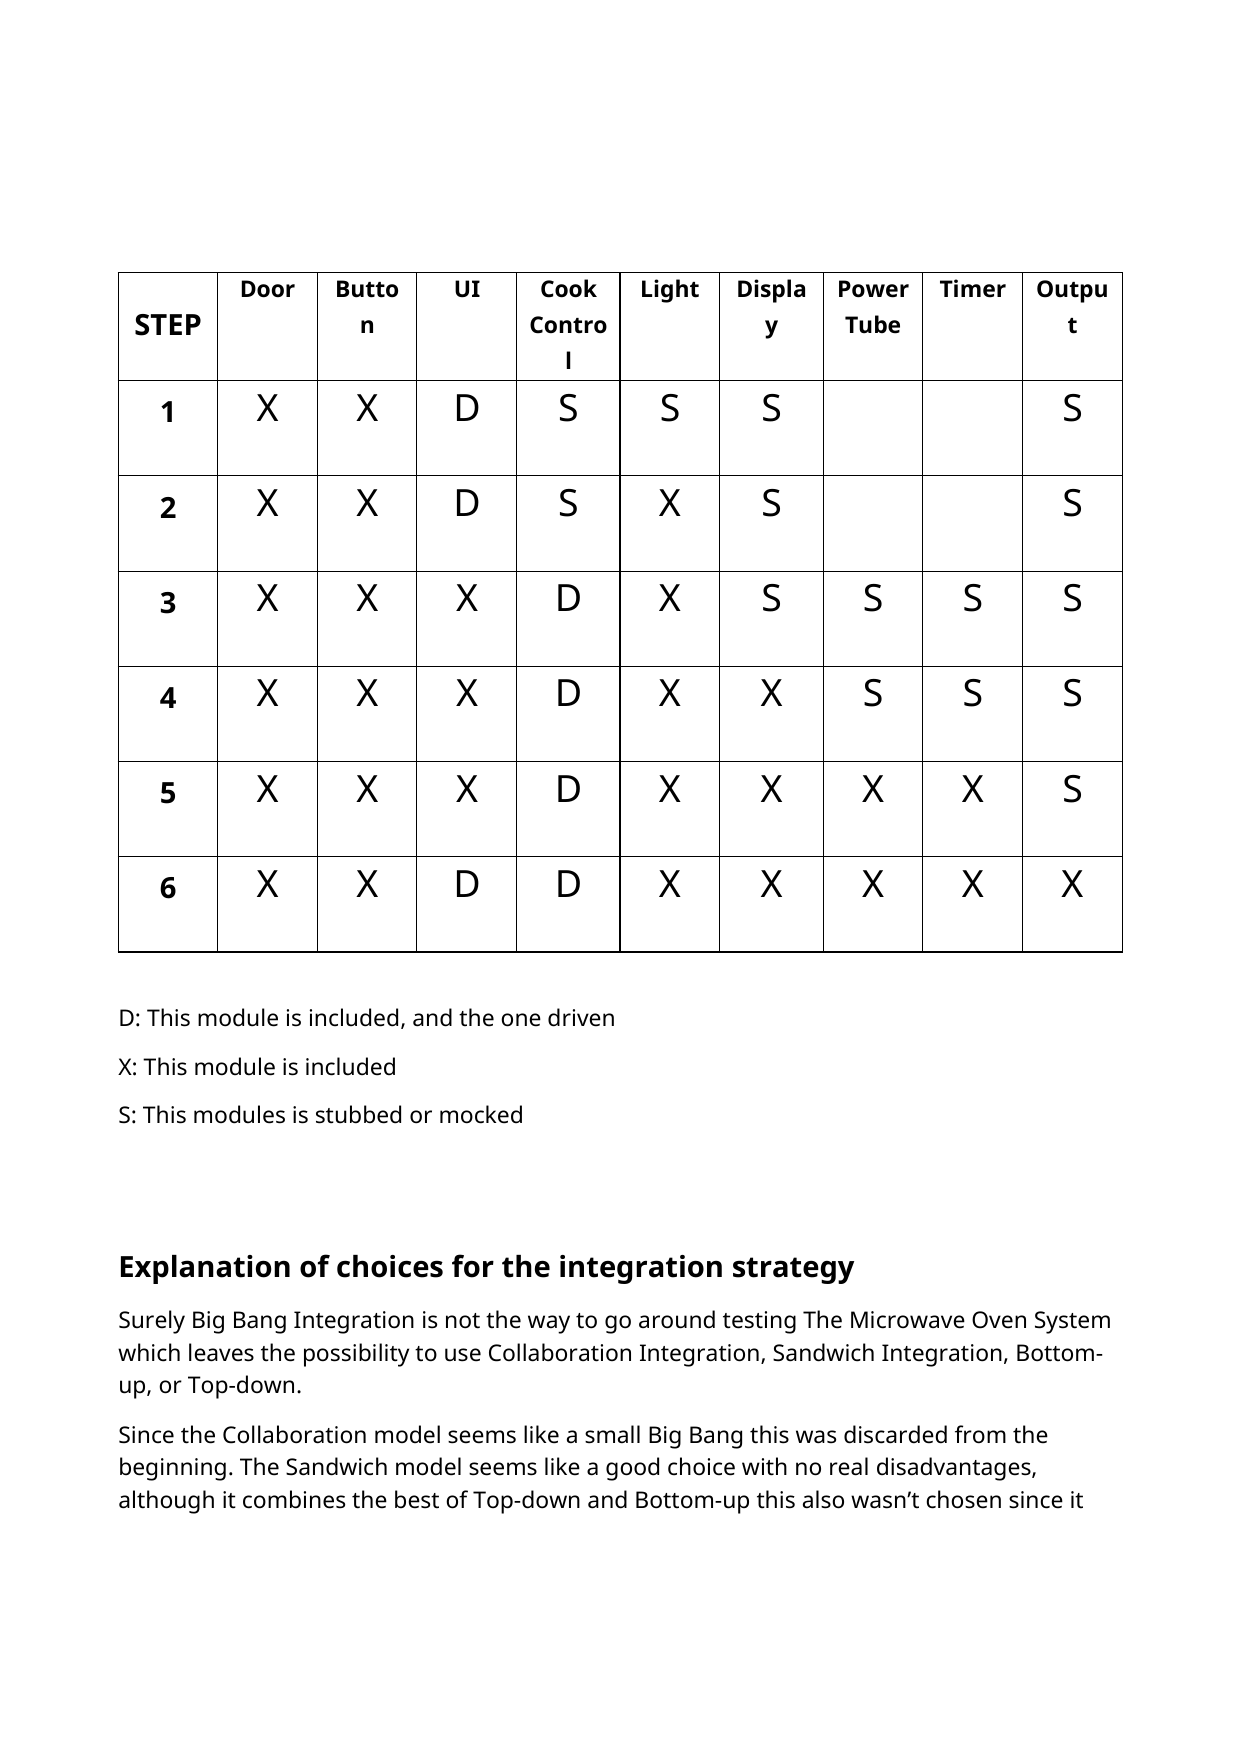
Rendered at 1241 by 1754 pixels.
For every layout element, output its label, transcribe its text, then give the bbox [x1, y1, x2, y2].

table_cell X [923, 762, 1022, 856]
table_cell X [720, 667, 823, 761]
table_cell S [720, 381, 823, 475]
table_cell D [517, 762, 619, 856]
table_header Output [1023, 273, 1122, 380]
table_cell [923, 476, 1022, 571]
text Surely Big Bang Integration is not the way to go around testing The Microwave Oven System which leaves the possibility to use Collaboration Integration, Sandwich Integration, Bottom-up, or Top-down. [118, 1304, 1122, 1401]
table_cell S [824, 667, 922, 761]
table_cell D [517, 572, 619, 666]
table_cell 4 [119, 667, 217, 761]
table_cell X [621, 762, 719, 856]
table_header STEP [119, 273, 217, 380]
table_cell X [1023, 857, 1122, 951]
table_cell X [720, 762, 823, 856]
table_header Cook Control [517, 273, 619, 380]
table_cell S [1023, 381, 1122, 475]
table_cell D [417, 857, 516, 951]
table_cell X [318, 572, 416, 666]
table_cell S [923, 667, 1022, 761]
table_header Light [621, 273, 719, 380]
table_cell X [621, 476, 719, 571]
table_cell X [621, 857, 719, 951]
table_cell X [218, 667, 317, 761]
table_cell S [1023, 667, 1122, 761]
table_cell 1 [119, 381, 217, 475]
table_header Timer [923, 273, 1022, 380]
table_cell X [923, 857, 1022, 951]
table_header Door [218, 273, 317, 380]
table_header Display [720, 273, 823, 380]
table_cell 3 [119, 572, 217, 666]
table_cell D [517, 857, 619, 951]
table_header Power Tube [824, 273, 922, 380]
table_cell X [621, 667, 719, 761]
table_cell 2 [119, 476, 217, 571]
table_cell S [824, 572, 922, 666]
table_cell [824, 381, 922, 475]
text X: This module is included [118, 1050, 1122, 1082]
text S: This modules is stubbed or mocked [118, 1099, 1122, 1131]
table_cell S [517, 476, 619, 571]
table_cell X [621, 572, 719, 666]
table_cell X [824, 762, 922, 856]
table_cell X [417, 667, 516, 761]
table_cell X [417, 762, 516, 856]
table_header Button [318, 273, 416, 380]
table_cell S [1023, 762, 1122, 856]
table_cell X [318, 857, 416, 951]
table_cell X [218, 857, 317, 951]
text Explanation of choices for the integration strategy [118, 1246, 1122, 1286]
table_cell X [417, 572, 516, 666]
table_cell X [824, 857, 922, 951]
table_header UI [417, 273, 516, 380]
table_cell X [318, 667, 416, 761]
table_cell S [621, 381, 719, 475]
table_cell D [417, 476, 516, 571]
table_cell X [218, 572, 317, 666]
table_cell D [417, 381, 516, 475]
table_cell [824, 476, 922, 571]
table_cell X [318, 381, 416, 475]
table_cell S [1023, 572, 1122, 666]
table_cell S [517, 381, 619, 475]
table_cell X [318, 476, 416, 571]
table_cell S [1023, 476, 1122, 571]
text D: This module is included, and the one driven [118, 1002, 1122, 1033]
table_cell X [218, 762, 317, 856]
table_cell X [720, 857, 823, 951]
table_cell 5 [119, 762, 217, 856]
table_cell S [720, 572, 823, 666]
table_cell D [517, 667, 619, 761]
text Since the Collaboration model seems like a small Big Bang this was discarded from the beginning. The Sandwich model seems like a good choice with no real disadvantages, although it combines the best of Top-down and Bottom-up this also wasn’t chosen since it [118, 1418, 1122, 1515]
table_cell S [720, 476, 823, 571]
table_cell 6 [119, 857, 217, 951]
table_cell X [318, 762, 416, 856]
table_cell X [218, 381, 317, 475]
table_cell S [923, 572, 1022, 666]
table_cell [923, 381, 1022, 475]
table_cell X [218, 476, 317, 571]
